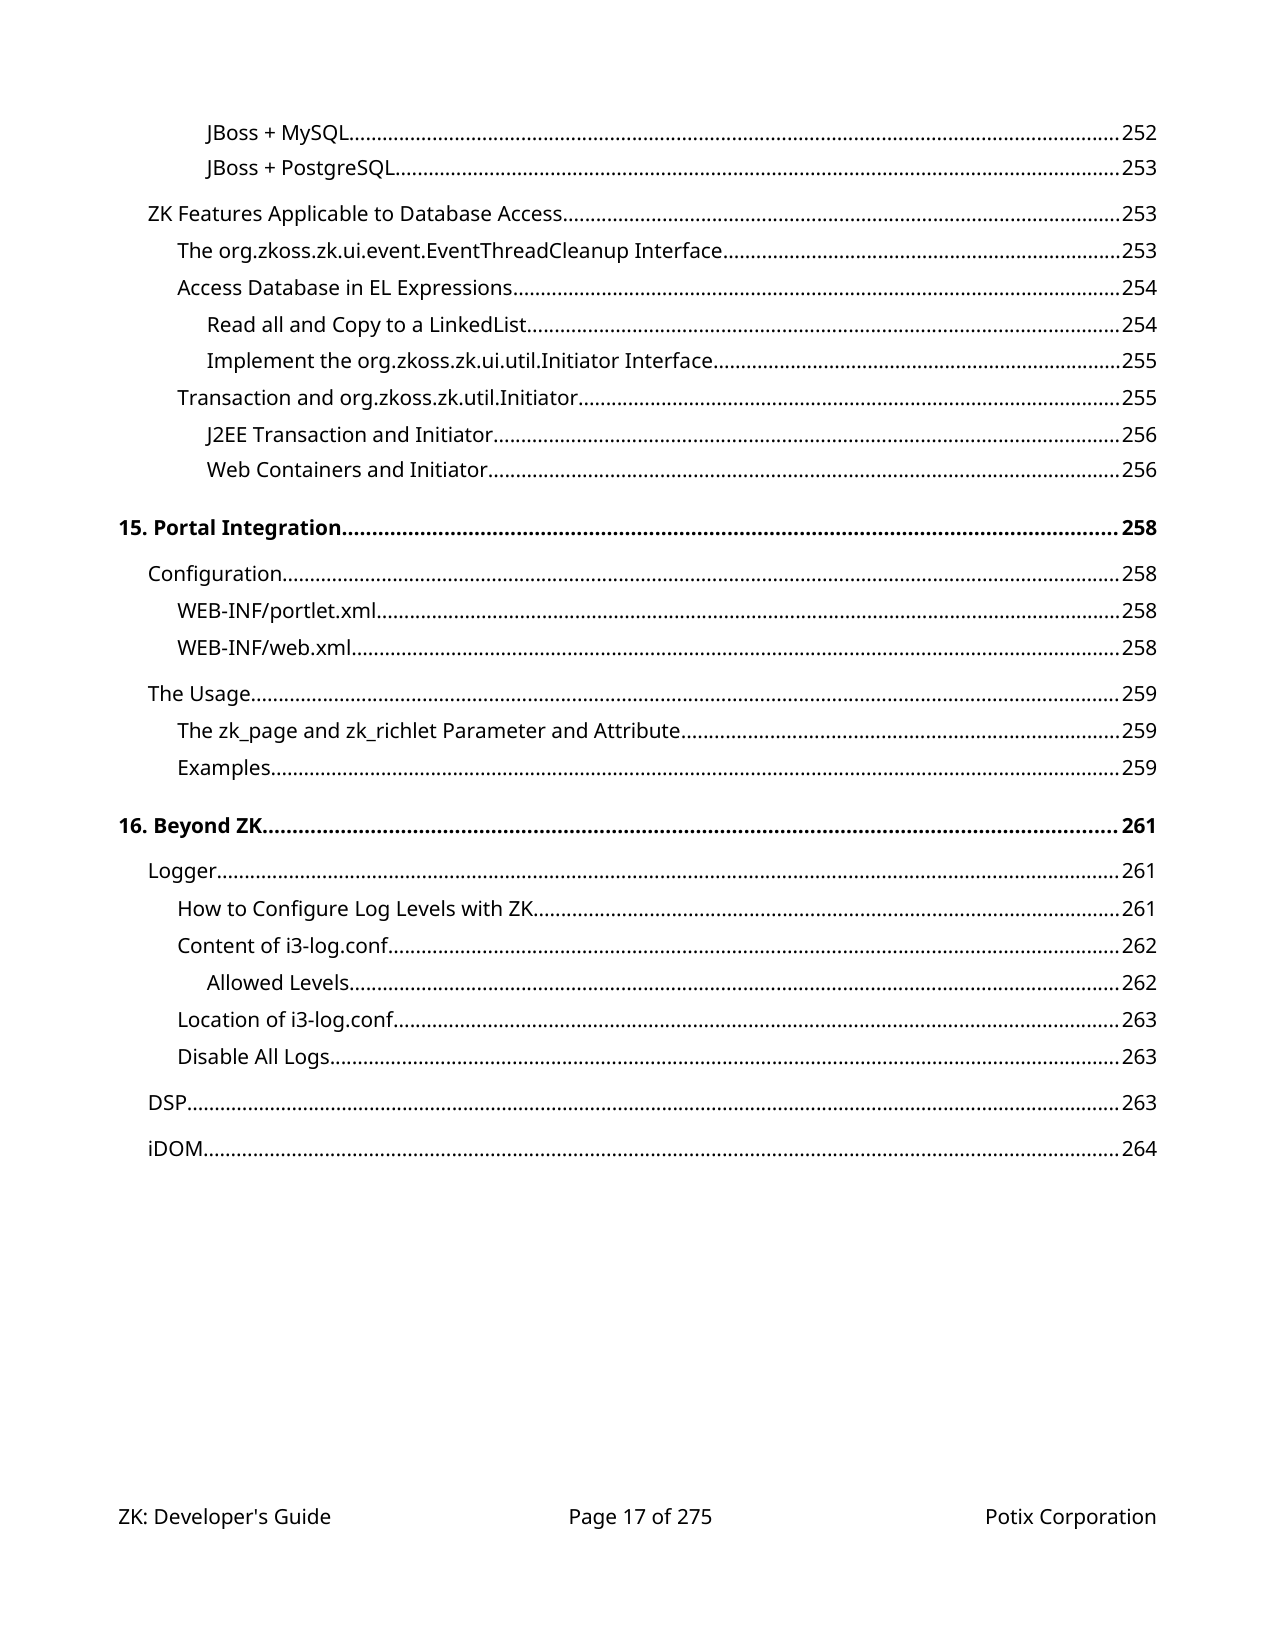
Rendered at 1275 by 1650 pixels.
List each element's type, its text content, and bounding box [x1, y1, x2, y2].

text JBoss + MySQL 252 [207, 118, 1157, 146]
text Configuration 258 [148, 559, 1157, 587]
text ZK Features Applicable to Database Access 253 [148, 199, 1157, 227]
text The Usage 259 [148, 679, 1157, 707]
text iDOM 264 [148, 1134, 1157, 1162]
text How to Configure Log Levels with ZK 261 [177, 894, 1157, 922]
text The org.zkoss.zk.ui.event.EventThreadCleanup Interface 253 [177, 236, 1157, 264]
text WEB-INF/portlet.xml 258 [177, 596, 1157, 624]
text 15. Portal Integration 258 [118, 513, 1157, 541]
text Transaction and org.zkoss.zk.util.Initiator 255 [177, 383, 1157, 411]
text Content of i3-log.conf 262 [177, 931, 1157, 959]
text DSP 263 [148, 1088, 1157, 1116]
text Implement the org.zkoss.zk.ui.util.Initiator Interface 255 [207, 346, 1157, 374]
text Web Containers and Initiator 256 [207, 455, 1157, 483]
text JBoss + PostgreSQL 253 [207, 153, 1157, 182]
text Read all and Copy to a LinkedList 254 [207, 311, 1157, 339]
text Access Database in EL Expressions 254 [177, 273, 1157, 302]
text The zk_page and zk_richlet Parameter and Attribute 259 [177, 716, 1157, 744]
text Disable All Logs 263 [177, 1042, 1157, 1070]
text 16. Beyond ZK 261 [118, 811, 1157, 839]
text Allowed Levels 262 [207, 968, 1157, 996]
text Logger 261 [148, 857, 1157, 885]
text Examples 259 [177, 753, 1157, 781]
text Location of i3-log.conf 263 [177, 1005, 1157, 1033]
text WEB-INF/web.xml 258 [177, 633, 1157, 661]
text J2EE Transaction and Initiator 256 [207, 420, 1157, 448]
